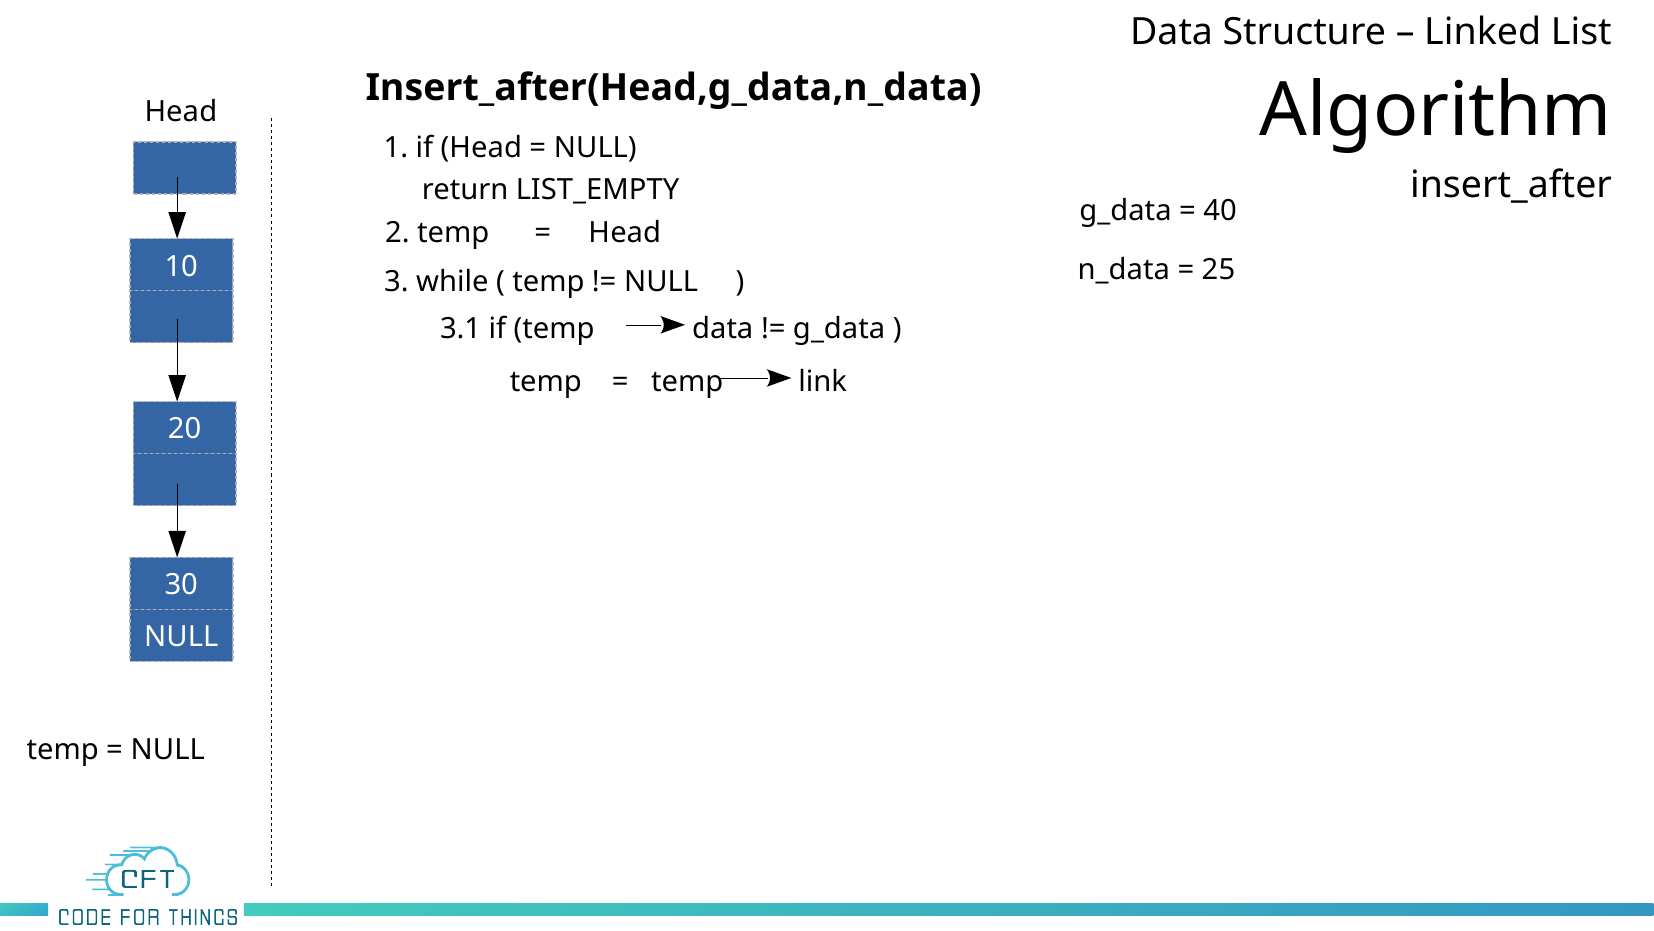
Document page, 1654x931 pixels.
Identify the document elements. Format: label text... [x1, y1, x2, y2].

text_box 2. temp = Head [370, 203, 749, 252]
text_box [129, 290, 233, 343]
text_box temp = temp link [472, 355, 1004, 408]
text_box 3. while ( temp != NULL ) [354, 252, 886, 308]
text_box 20 [133, 401, 237, 453]
text_box NULL [129, 609, 233, 662]
text_box 3.1 if (temp data != g_data ) [425, 299, 1028, 355]
title Data Structure – Linked List Algorithm insert_after [1093, 0, 1613, 216]
text_box temp = NULL [11, 720, 260, 776]
text_box [133, 453, 237, 506]
picture [59, 846, 237, 925]
text_box Head [129, 82, 237, 138]
text_box 1. if (Head = NULL) [353, 118, 835, 174]
text_box return LIST_EMPTY [407, 160, 782, 216]
text_box 30 [129, 557, 233, 609]
text_box n_data = 25 [1062, 241, 1335, 296]
text_box [133, 141, 237, 194]
text_box Insert_after(Head,g_data,n_data) [350, 53, 1111, 156]
text_box g_data = 40 [1064, 182, 1323, 241]
text_box 10 [129, 238, 233, 290]
